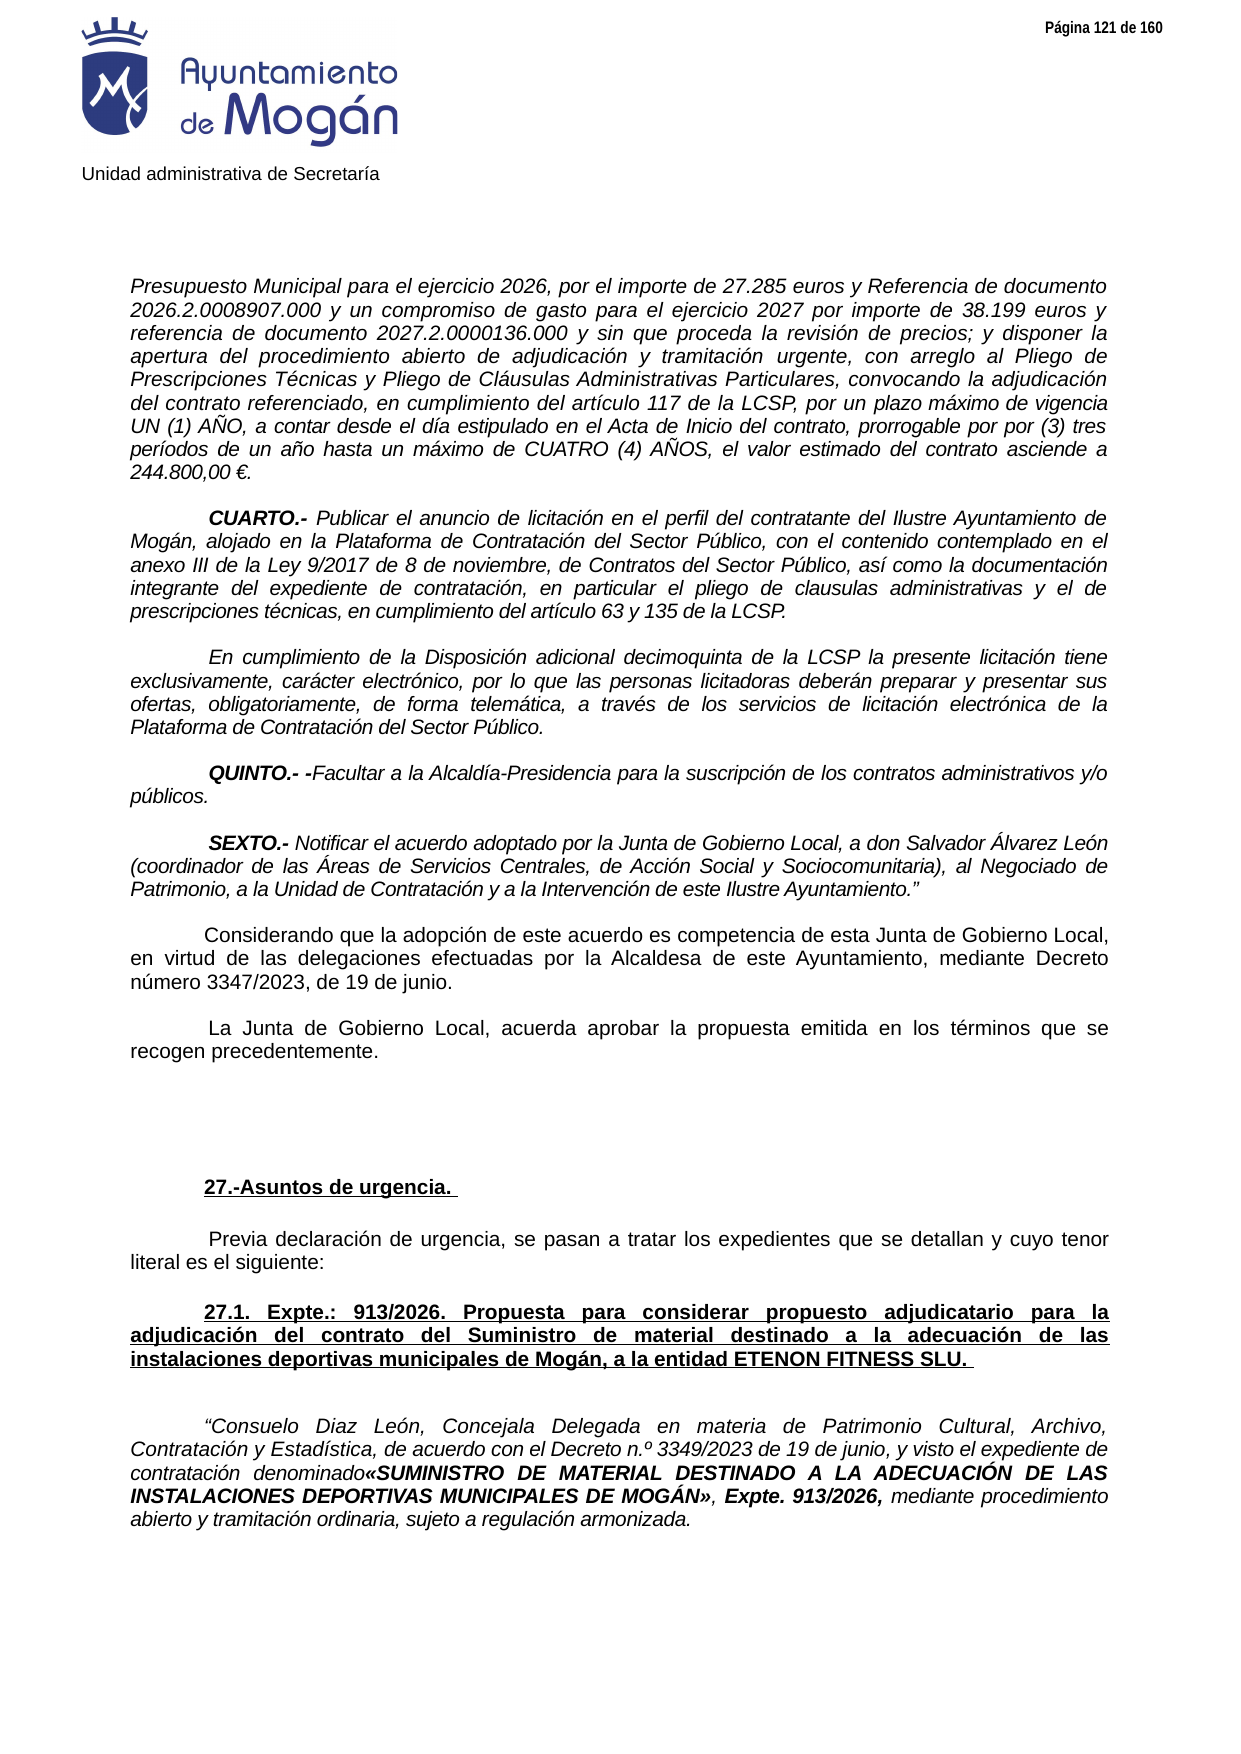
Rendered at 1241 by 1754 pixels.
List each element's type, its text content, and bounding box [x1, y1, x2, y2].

picture [81, 17, 398, 153]
text 27.-Asuntos de urgencia. [130, 1121, 1110, 1200]
text “Consuelo Diaz León, Concejala Delegada en materia de Patrimonio Cultural, Archivo, Contratación y Estadística, de acuerdo con el Decreto n.º 3349/2023 de 19 de junio, y visto el expediente de contratación denominado«SUMINISTRO DE MATERIAL DESTINADO A LA ADECUACIÓN DE LAS INSTALACIONES DEPORTIVAS MUNICIPALES DE MOGÁN», Expte. 913/2026, mediante procedimiento abierto y tramitación ordinaria, sujeto a regulación armonizada. [130, 1414, 1110, 1531]
text Considerando que la adopción de este acuerdo es competencia de esta Junta de Gobierno Local, en virtud de las delegaciones efectuadas por la Alcaldesa de este Ayuntamiento, mediante Decreto número 3347/2023, de 19 de junio. [130, 924, 1110, 993]
text SEXTO.- Notificar el acuerdo adoptado por la Junta de Gobierno Local, a don Salvador Álvarez León (coordinador de las Áreas de Servicios Centrales, de Acción Social y Sociocomunitaria), al Negociado de Patrimonio, a la Unidad de Contratación y a la Intervención de este Ilustre Ayuntamiento.” [130, 831, 1110, 901]
text QUINTO.- -Facultar a la Alcaldía-Presidencia para la suscripción de los contratos administrativos y/o públicos. [130, 762, 1110, 808]
text instalaciones deportivas municipales de Mogán, a la entidad ETENON FITNESS SLU. [130, 1345, 1110, 1370]
text Presupuesto Municipal para el ejercicio 2026, por el importe de 27.285 euros y Referencia de documento 2026.2.0008907.000 y un compromiso de gasto para el ejercicio 2027 por importe de 38.199 euros y referencia de documento 2027.2.0000136.000 y sin que proceda la revisión de precios; y disponer la apertura del procedimiento abierto de adjudicación y tramitación urgente, con arreglo al Pliego de Prescripciones Técnicas y Pliego de Cláusulas Administrativas Particulares, convocando la adjudicación del contrato referenciado, en cumplimiento del artículo 117 de la LCSP, por un plazo máximo de vigencia UN (1) AÑO, a contar desde el día estipulado en el Acta de Inicio del contrato, prorrogable por por (3) tres períodos de un año hasta un máximo de CUATRO (4) AÑOS, el valor estimado del contrato asciende a 244.800,00 €. [130, 275, 1110, 484]
text En cumplimiento de la Disposición adicional decimoquinta de la LCSP la presente licitación tiene exclusivamente, carácter electrónico, por lo que las personas licitadoras deberán preparar y presentar sus ofertas, obligatoriamente, de forma telemática, a través de los servicios de licitación electrónica de la Plataforma de Contratación del Sector Público. [130, 646, 1110, 739]
text Previa declaración de urgencia, se pasan a tratar los expedientes que se detallan y cuyo tenor literal es el siguiente: [130, 1227, 1110, 1274]
text La Junta de Gobierno Local, acuerda aprobar la propuesta emitida en los términos que se recogen precedentemente. [130, 1016, 1110, 1063]
text 27.1. Expte.: 913/2026. Propuesta para considerar propuesto adjudicatario para la adjudicación del contrato del Suministro de material destinado a la adecuación de las [130, 1301, 1110, 1344]
text CUARTO.- Publicar el anuncio de licitación en el perfil del contratante del Ilustre Ayuntamiento de Mogán, alojado en la Plataforma de Contratación del Sector Público, con el contenido contemplado en el anexo III de la Ley 9/2017 de 8 de noviembre, de Contratos del Sector Público, así como la documentación integrante del expediente de contratación, en particular el pliego de clausulas administrativas y el de prescripciones técnicas, en cumplimiento del artículo 63 y 135 de la LCSP. [130, 507, 1110, 623]
